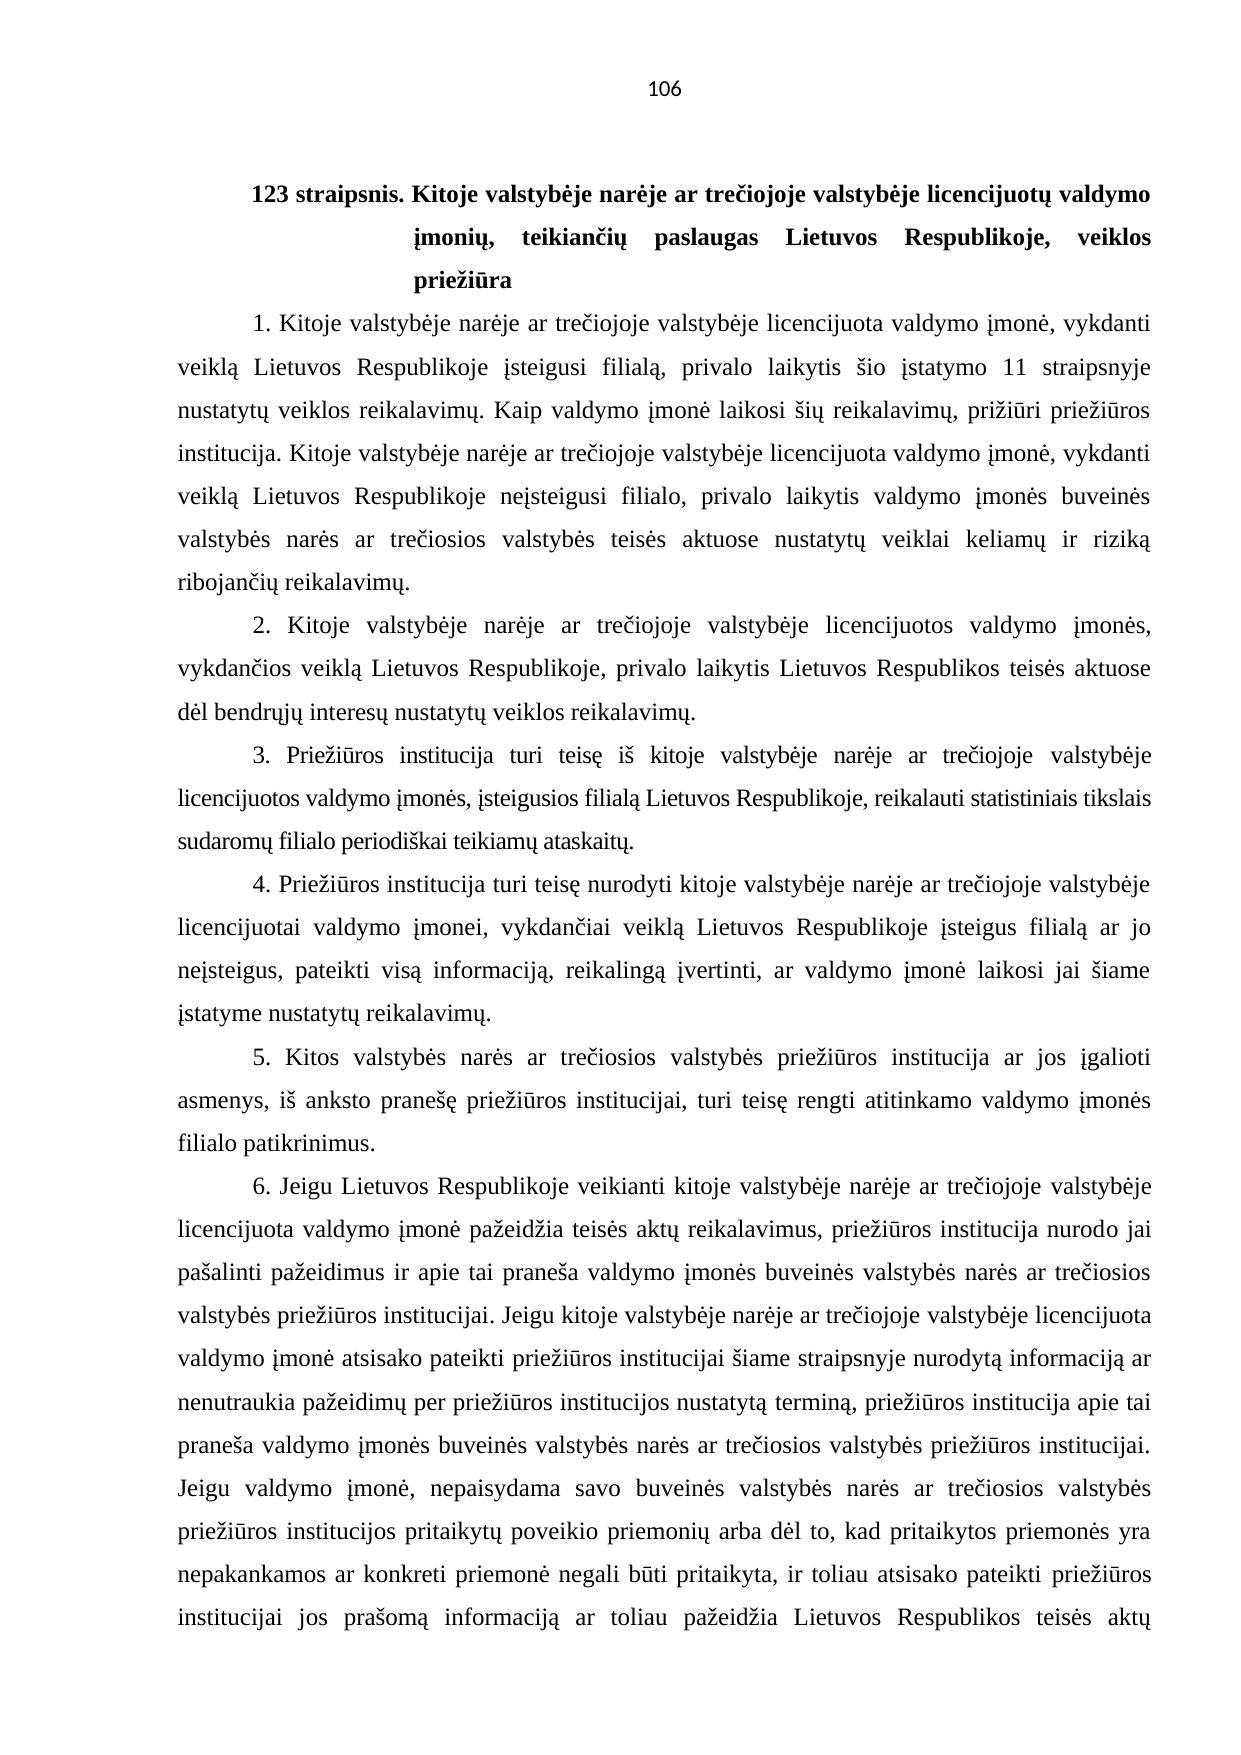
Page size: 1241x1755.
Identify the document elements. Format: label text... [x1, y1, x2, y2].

text 4. Priežiūros institucija turi teisę nurodyti kitoje valstybėje narėje ar trečiojoje valstybėje licencijuotai valdymo įmonei, vykdančiai veiklą Lietuvos Respublikoje įsteigus filialą ar jo neįsteigus, pateikti visą informaciją, reikalingą įvertinti, ar valdymo įmonė laikosi jai šiame įstatyme nustatytų reikalavimų. [177, 869, 1152, 1027]
text 123 straipsnis. Kitoje valstybėje narėje ar trečiojoje valstybėje licencijuotų valdymo įmonių, teikiančių paslaugas Lietuvos Respublikoje, veiklos priežiūra [251, 179, 1152, 294]
text 1. Kitoje valstybėje narėje ar trečiojoje valstybėje licencijuota valdymo įmonė, vykdanti veiklą Lietuvos Respublikoje įsteigusi filialą, privalo laikytis šio įstatymo 11 straipsnyje nustatytų veiklos reikalavimų. Kaip valdymo įmonė laikosi šių reikalavimų, prižiūri priežiūros institucija. Kitoje valstybėje narėje ar trečiojoje valstybėje licencijuota valdymo įmonė, vykdanti veiklą Lietuvos Respublikoje neįsteigusi filialo, privalo laikytis valdymo įmonės buveinės valstybės narės ar trečiosios valstybės teisės aktuose nustatytų veiklai keliamų ir riziką ribojančių reikalavimų. [177, 308, 1152, 596]
text 5. Kitos valstybės narės ar trečiosios valstybės priežiūros institucija ar jos įgalioti asmenys, iš anksto pranešę priežiūros institucijai, turi teisę rengti atitinkamo valdymo įmonės filialo patikrinimus. [177, 1042, 1152, 1157]
text 6. Jeigu Lietuvos Respublikoje veikianti kitoje valstybėje narėje ar trečiojoje valstybėje licencijuota valdymo įmonė pažeidžia teisės aktų reikalavimus, priežiūros institucija nurodo jai pašalinti pažeidimus ir apie tai praneša valdymo įmonės buveinės valstybės narės ar trečiosios valstybės priežiūros institucijai. Jeigu kitoje valstybėje narėje ar trečiojoje valstybėje licencijuota valdymo įmonė atsisako pateikti priežiūros institucijai šiame straipsnyje nurodytą informaciją ar nenutraukia pažeidimų per priežiūros institucijos nustatytą terminą, priežiūros institucija apie tai praneša valdymo įmonės buveinės valstybės narės ar trečiosios valstybės priežiūros institucijai. Jeigu valdymo įmonė, nepaisydama savo buveinės valstybės narės ar trečiosios valstybės priežiūros institucijos pritaikytų poveikio priemonių arba dėl to, kad pritaikytos priemonės yra nepakankamos ar konkreti priemonė negali būti pritaikyta, ir toliau atsisako pateikti priežiūros institucijai jos prašomą informaciją ar toliau pažeidžia Lietuvos Respublikos teisės aktų [177, 1171, 1152, 1631]
text 2. Kitoje valstybėje narėje ar trečiojoje valstybėje licencijuotos valdymo įmonės, vykdančios veiklą Lietuvos Respublikoje, privalo laikytis Lietuvos Respublikos teisės aktuose dėl bendrųjų interesų nustatytų veiklos reikalavimų. [177, 610, 1152, 725]
text 3. Priežiūros institucija turi teisę iš kitoje valstybėje narėje ar trečiojoje valstybėje licencijuotos valdymo įmonės, įsteigusios filialą Lietuvos Respublikoje, reikalauti statistiniais tikslais sudaromų filialo periodiškai teikiamų ataskaitų. [177, 740, 1152, 855]
